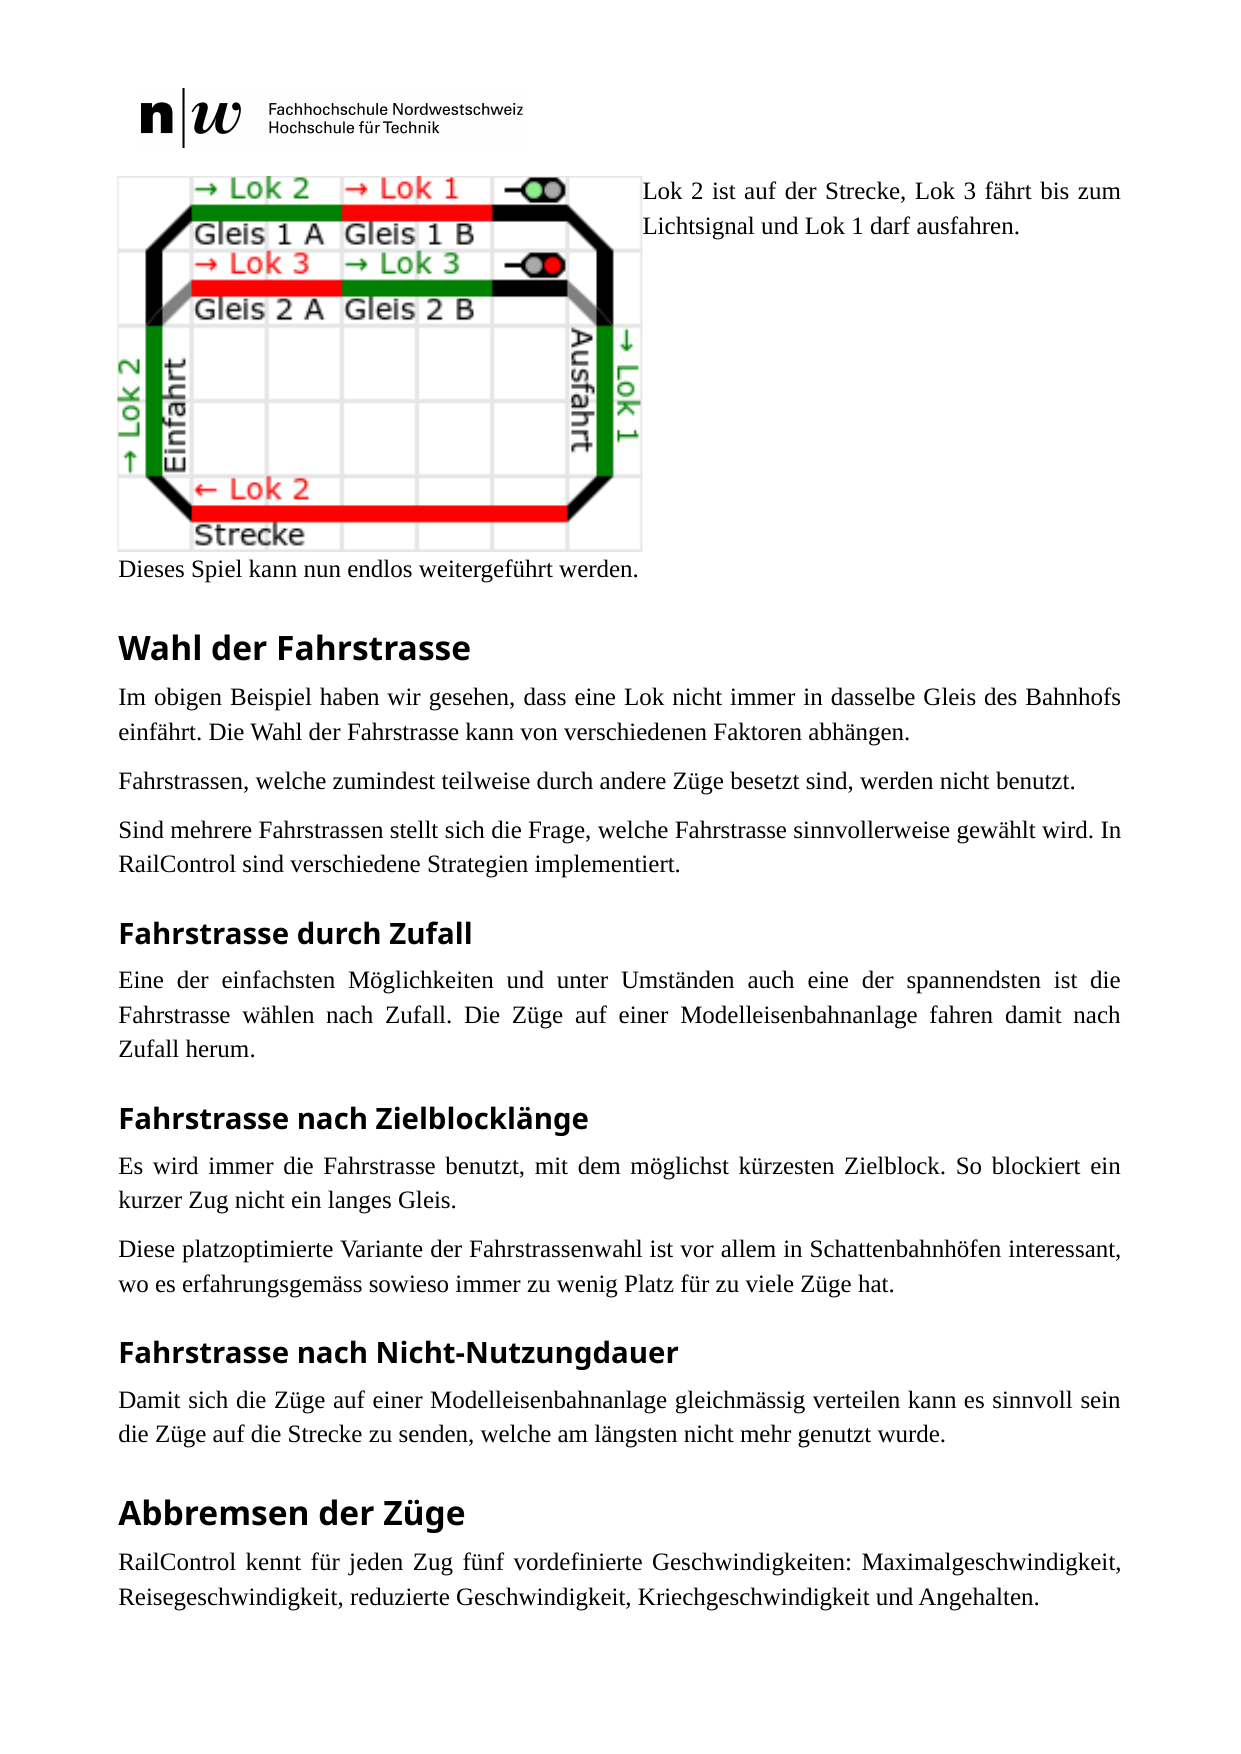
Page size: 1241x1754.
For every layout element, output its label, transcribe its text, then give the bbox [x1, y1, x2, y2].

picture [141, 88, 523, 148]
text Damit sich die Züge auf einer Modelleisenbahnanlage gleichmässig verteilen kann es sinnvoll sein die Züge auf die Strecke zu senden, welche am längsten nicht mehr genutzt wurde. [118, 1385, 1122, 1448]
subtitle Fahrstrasse nach Nicht-Nutzungdauer [118, 1332, 1122, 1372]
text Eine der einfachsten Möglichkeiten und unter Umständen auch eine der spannendsten ist die Fahrstrasse wählen nach Zufall. Die Züge auf einer Modelleisenbahnanlage fahren damit nach Zufall herum. [118, 966, 1122, 1063]
text Dieses Spiel kann nun endlos weitergeführt werden. [118, 554, 1122, 583]
text Diese platzoptimierte Variante der Fahrstrassenwahl ist vor allem in Schattenbahnhöfen interessant, wo es erfahrungsgemäss sowieso immer zu wenig Platz für zu viele Züge hat. [118, 1234, 1122, 1297]
text Es wird immer die Fahrstrasse benutzt, mit dem möglichst kürzesten Zielblock. So blockiert ein kurzer Zug nicht ein langes Gleis. [118, 1151, 1122, 1214]
text Lok 2 ist auf der Strecke, Lok 3 fährt bis zum Lichtsignal und Lok 1 darf ausfahren. [643, 176, 1122, 239]
subtitle Wahl der Fahrstrasse [118, 624, 1122, 670]
text Sind mehrere Fahrstrassen stellt sich die Frage, welche Fahrstrasse sinnvollerweise gewählt wird. In RailControl sind verschiedene Strategien implementiert. [118, 815, 1122, 878]
subtitle Abbremsen der Züge [118, 1489, 1122, 1535]
subtitle Fahrstrasse nach Zielblocklänge [118, 1098, 1122, 1138]
text RailControl kennt für jeden Zug fünf vordefinierte Geschwindigkeiten: Maximalgeschwindigkeit, Reisegeschwindigkeit, reduzierte Geschwindigkeit, Kriechgeschwindigkeit und Angehalten. [118, 1547, 1122, 1611]
text Im obigen Beispiel haben wir gesehen, dass eine Lok nicht immer in dasselbe Gleis des Bahnhofs einfährt. Die Wahl der Fahrstrasse kann von verschiedenen Faktoren abhängen. [118, 682, 1122, 746]
picture [117, 176, 643, 552]
subtitle Fahrstrasse durch Zufall [118, 913, 1122, 953]
text Fahrstrassen, welche zumindest teilweise durch andere Züge besetzt sind, werden nicht benutzt. [118, 766, 1122, 795]
